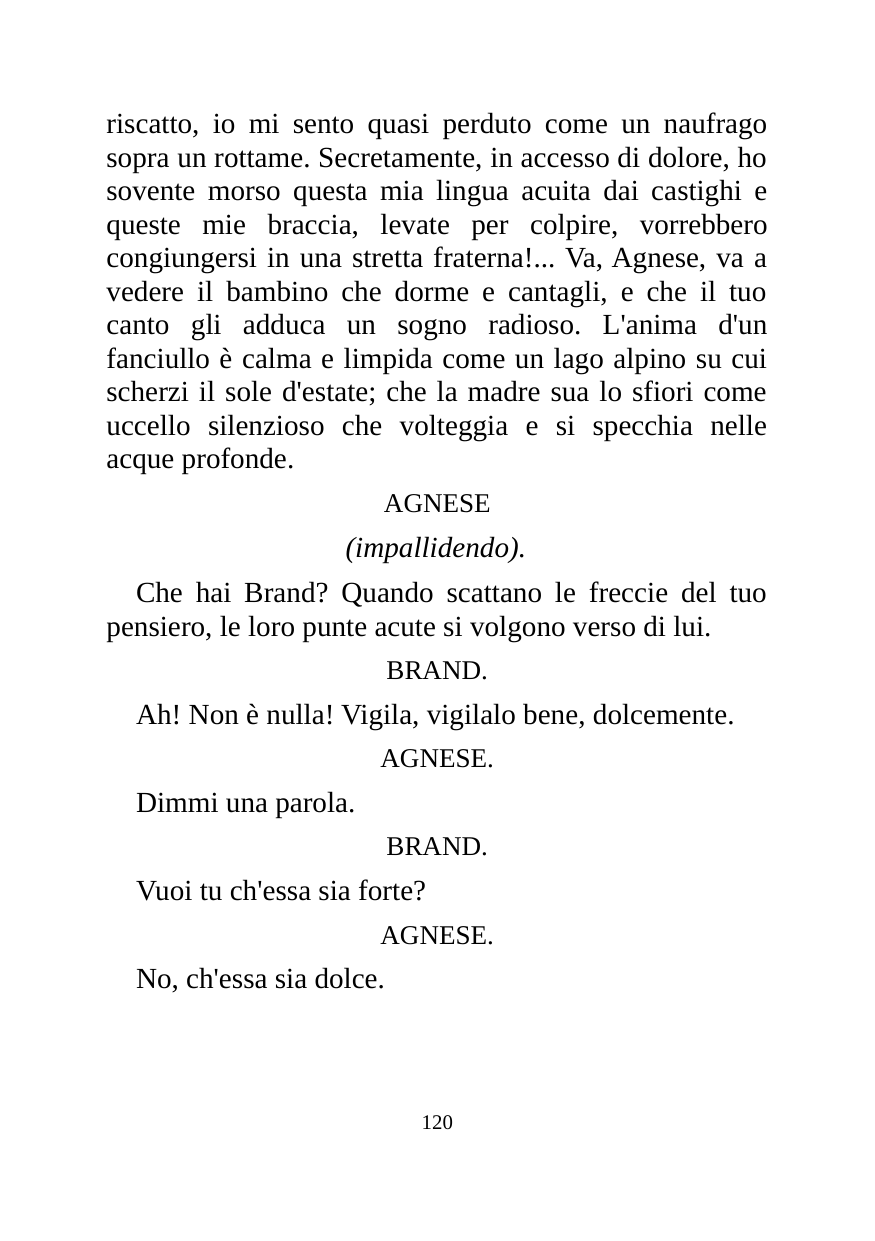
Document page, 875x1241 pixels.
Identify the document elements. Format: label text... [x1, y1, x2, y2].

text No, ch'essa sia dolce. [106, 962, 768, 995]
text Che hai Brand? Quando scattano le freccie del tuo pensiero, le loro punte acute si volgono verso di lui. [106, 575, 768, 642]
text AGNESE [106, 487, 768, 518]
text riscatto, io mi sento quasi perduto come un naufrago sopra un rottame. Secretamente, in accesso di dolore, ho sovente morso questa mia lingua acuita dai castighi e queste mie braccia, levate per colpire, vorrebbero congiungersi in una stretta fraterna!... Va, Agnese, va a vedere il bambino che dorme e cantagli, e che il tuo canto gli adduca un sogno radioso. L'anima d'un fanciullo è calma e limpida come un lago alpino su cui scherzi il sole d'estate; che la madre sua lo sfiori come uccello silenzioso che volteggia e si specchia nelle acque profonde. [106, 106, 768, 475]
text Dimmi una parola. [106, 785, 768, 819]
text (impallidendo). [106, 530, 768, 563]
text Ah! Non è nulla! Vigila, vigilalo bene, dolcemente. [106, 697, 768, 731]
text AGNESE. [106, 742, 768, 773]
text BRAND. [106, 831, 768, 862]
text AGNESE. [106, 919, 768, 950]
text BRAND. [106, 654, 768, 685]
text Vuoi tu ch'essa sia forte? [106, 873, 768, 907]
